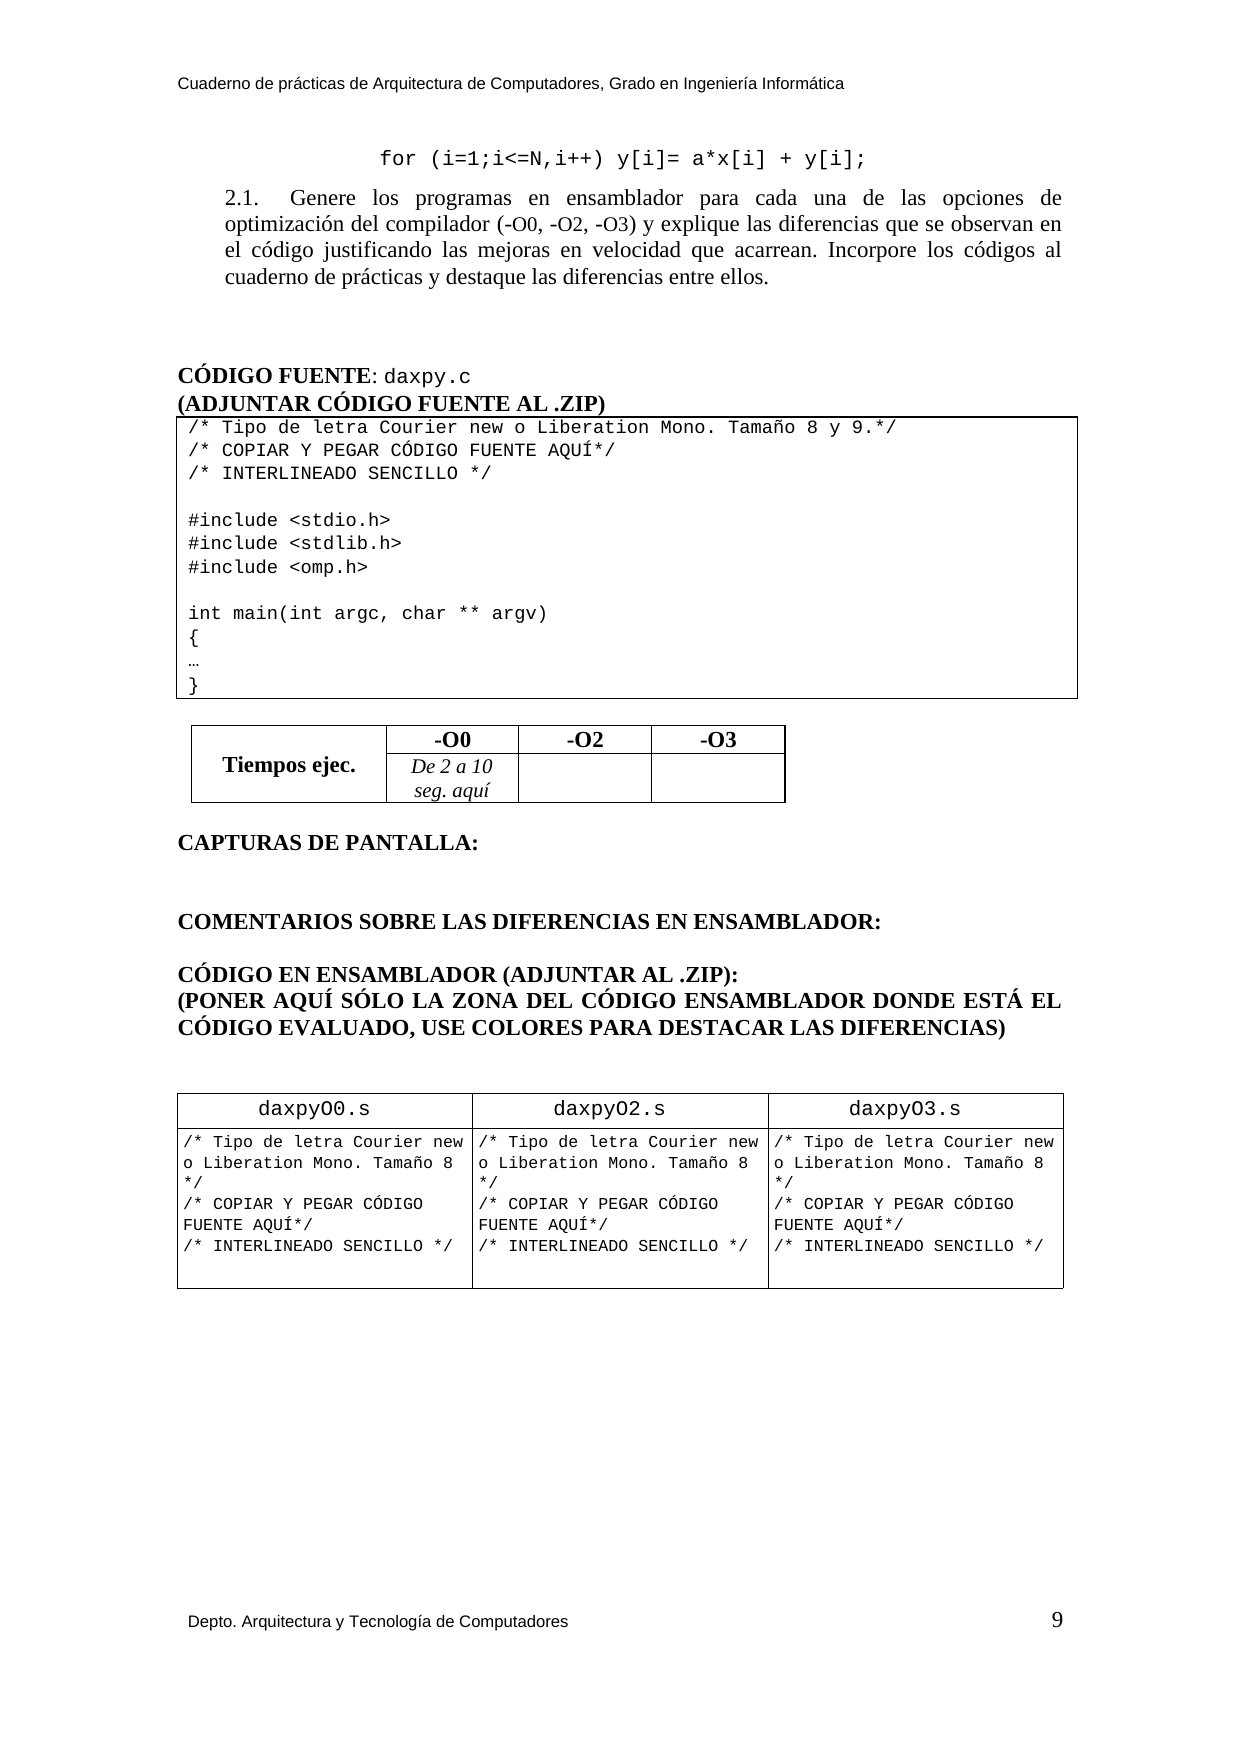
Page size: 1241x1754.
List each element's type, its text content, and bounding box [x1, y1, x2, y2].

table_cell [652, 754, 784, 802]
table_header daxpyO0.s [178, 1094, 472, 1128]
text CÓDIGO EN ENSAMBLADOR (ADJUNTAR AL .ZIP): [177, 961, 1063, 987]
table_header /* Tipo de letra Courier new o Liberation Mono. Tamaño 8 y 9.*/ /* COPIAR Y PEGAR CÓDIGO FUENTE AQUÍ*/ /* INTERLINEADO SENCILLO */ #include <stdio.h> #include <stdlib.h> #include <omp.h> int main(int argc, char ** argv) { … } [177, 418, 1077, 698]
table_cell /* Tipo de letra Courier new o Liberation Mono. Tamaño 8 */ /* COPIAR Y PEGAR CÓDIGO FUENTE AQUÍ*/ /* INTERLINEADO SENCILLO */ [769, 1129, 1063, 1287]
table_header Tiempos ejec. [192, 726, 386, 802]
table_header daxpyO3.s [769, 1094, 1063, 1128]
table_header -O3 [652, 726, 784, 752]
table_cell /* Tipo de letra Courier new o Liberation Mono. Tamaño 8 */ /* COPIAR Y PEGAR CÓDIGO FUENTE AQUÍ*/ /* INTERLINEADO SENCILLO */ [473, 1129, 768, 1287]
table_header -O0 [387, 726, 518, 752]
text CÓDIGO FUENTE: daxpy.c [177, 362, 1063, 390]
table_cell De 2 a 10 seg. aquí [387, 754, 518, 802]
table_header daxpyO2.s [473, 1094, 768, 1128]
text (PONER AQUÍ SÓLO LA ZONA DEL CÓDIGO ENSAMBLADOR DONDE ESTÁ EL CÓDIGO EVALUADO, USE COLORES PARA DESTACAR LAS DIFERENCIAS) [177, 987, 1063, 1040]
table_header -O2 [519, 726, 651, 752]
text COMENTARIOS SOBRE LAS DIFERENCIAS EN ENSAMBLADOR: [177, 908, 1063, 934]
table_cell [519, 754, 651, 802]
text (ADJUNTAR CÓDIGO FUENTE AL .ZIP) [177, 390, 1063, 416]
list Genere los programas en ensamblador para cada una de las opciones de optimización del compilador (-O0, -O2, -O3) y explique las diferencias que se observan en el código justificando las mejoras en velocidad que acarrean. Incorpore los códigos al cuaderno de prácticas y destaque las diferencias entre ellos. [224, 184, 1063, 289]
text CAPTURAS DE PANTALLA: [177, 829, 1063, 855]
table_cell /* Tipo de letra Courier new o Liberation Mono. Tamaño 8 */ /* COPIAR Y PEGAR CÓDIGO FUENTE AQUÍ*/ /* INTERLINEADO SENCILLO */ [178, 1129, 472, 1287]
list for (i=1;i<=N,i++) y[i]= a*x[i] + y[i]; [183, 148, 1063, 171]
